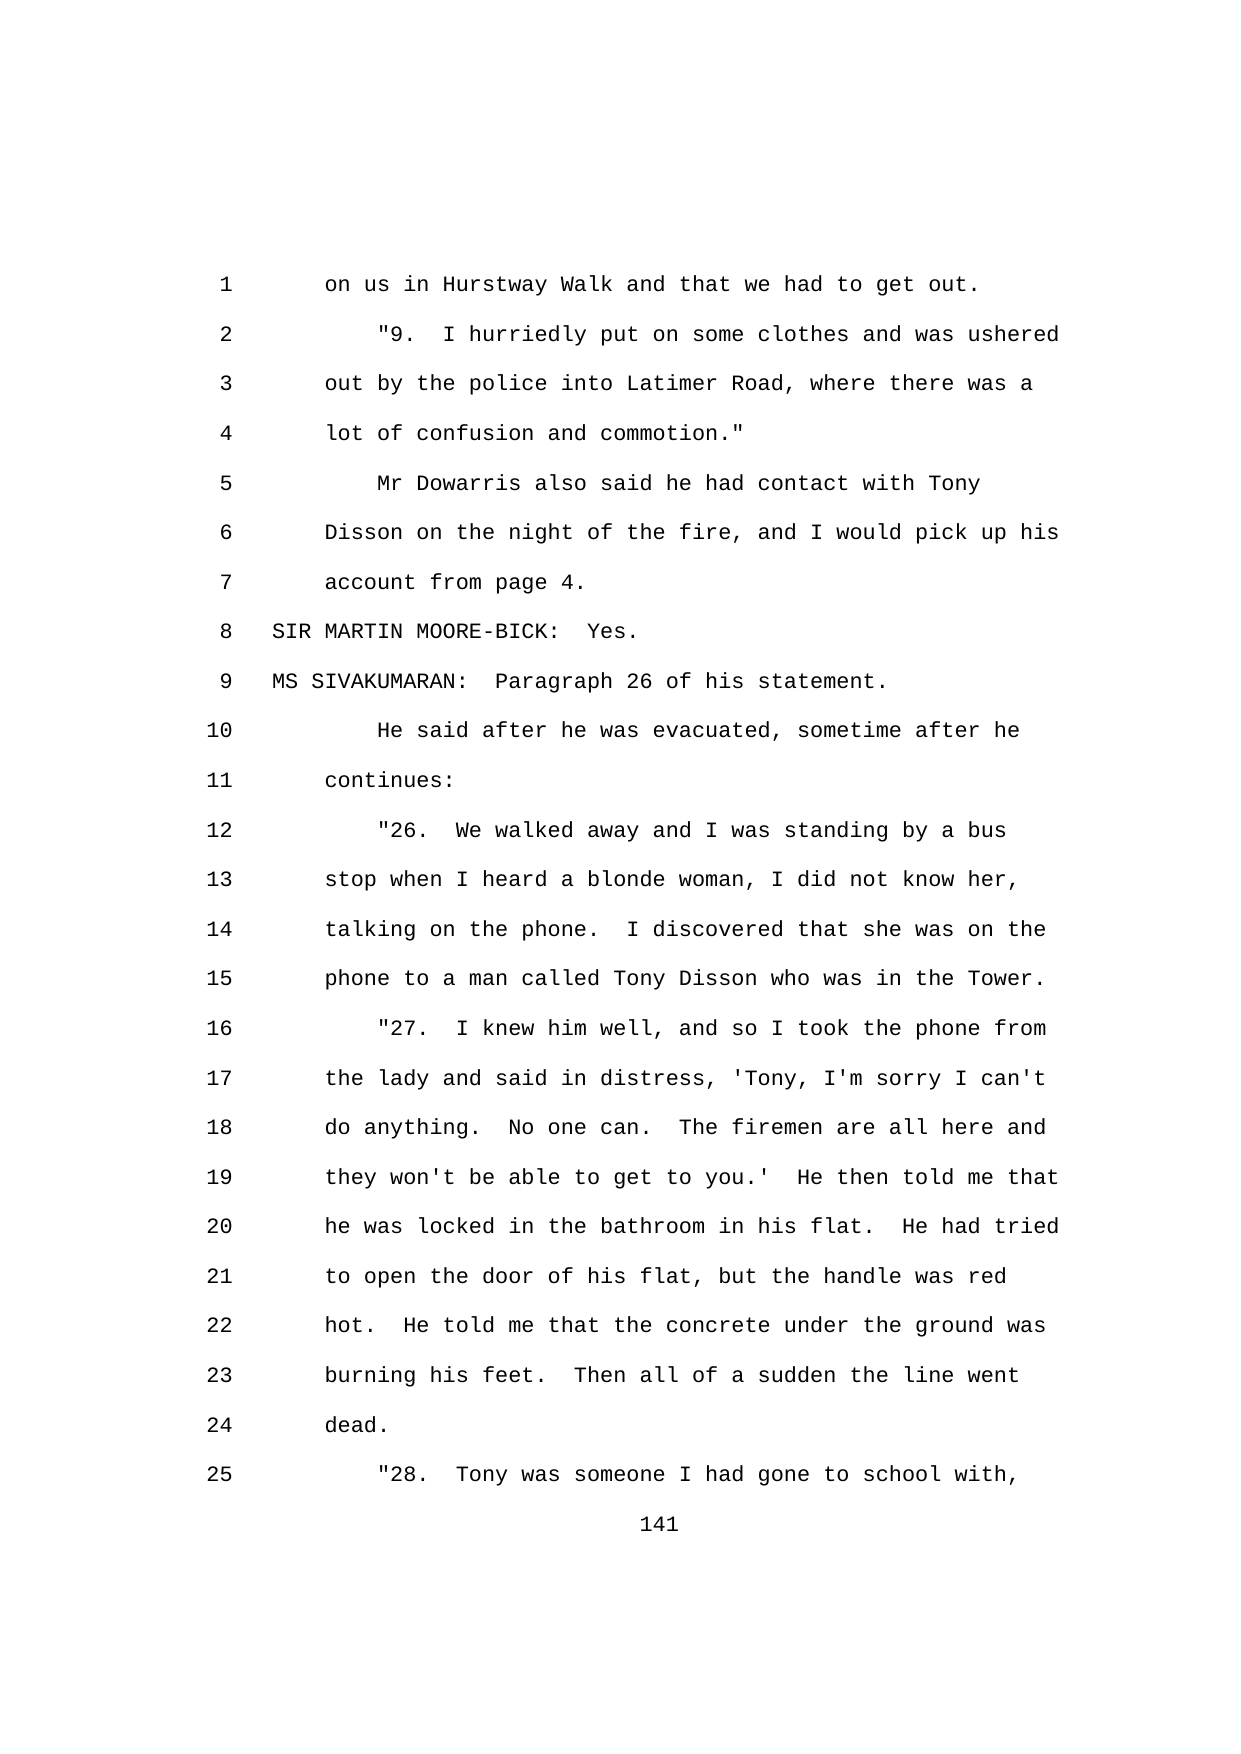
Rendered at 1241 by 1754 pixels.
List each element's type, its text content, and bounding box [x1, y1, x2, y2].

text 11 continues: [75, 769, 1165, 794]
text 3 out by the police into Latimer Road, where there was a [75, 372, 1165, 397]
text 5 Mr Dowarris also said he had contact with Tony [75, 472, 1165, 496]
text 12 "26. We walked away and I was standing by a bus [75, 819, 1165, 843]
text 10 He said after he was evacuated, sometime after he [75, 719, 1165, 744]
text 22 hot. He told me that the concrete under the ground was [75, 1314, 1165, 1339]
text 24 dead. [75, 1414, 1165, 1438]
text 15 phone to a man called Tony Disson who was in the Tower. [75, 967, 1165, 992]
text 16 "27. I knew him well, and so I took the phone from [75, 1017, 1165, 1042]
text 20 he was locked in the bathroom in his flat. He had tried [75, 1215, 1165, 1240]
text 7 account from page 4. [75, 571, 1165, 596]
text 19 they won't be able to get to you.' He then told me that [75, 1166, 1165, 1191]
text 8 SIR MARTIN MOORE-BICK: Yes. [75, 620, 1165, 645]
text 141 [75, 1513, 1165, 1538]
text 2 "9. I hurriedly put on some clothes and was ushered [75, 323, 1165, 348]
text 6 Disson on the night of the fire, and I would pick up his [75, 521, 1165, 546]
text 4 lot of confusion and commotion." [75, 422, 1165, 447]
text 23 burning his feet. Then all of a sudden the line went [75, 1364, 1165, 1389]
text 13 stop when I heard a blonde woman, I did not know her, [75, 868, 1165, 893]
text 1 on us in Hurstway Walk and that we had to get out. [75, 273, 1165, 298]
text 25 "28. Tony was someone I had gone to school with, [75, 1463, 1165, 1488]
text 18 do anything. No one can. The firemen are all here and [75, 1116, 1165, 1141]
text 9 MS SIVAKUMARAN: Paragraph 26 of his statement. [75, 670, 1165, 695]
text 21 to open the door of his flat, but the handle was red [75, 1265, 1165, 1290]
text 17 the lady and said in distress, 'Tony, I'm sorry I can't [75, 1067, 1165, 1091]
text 14 talking on the phone. I discovered that she was on the [75, 918, 1165, 943]
